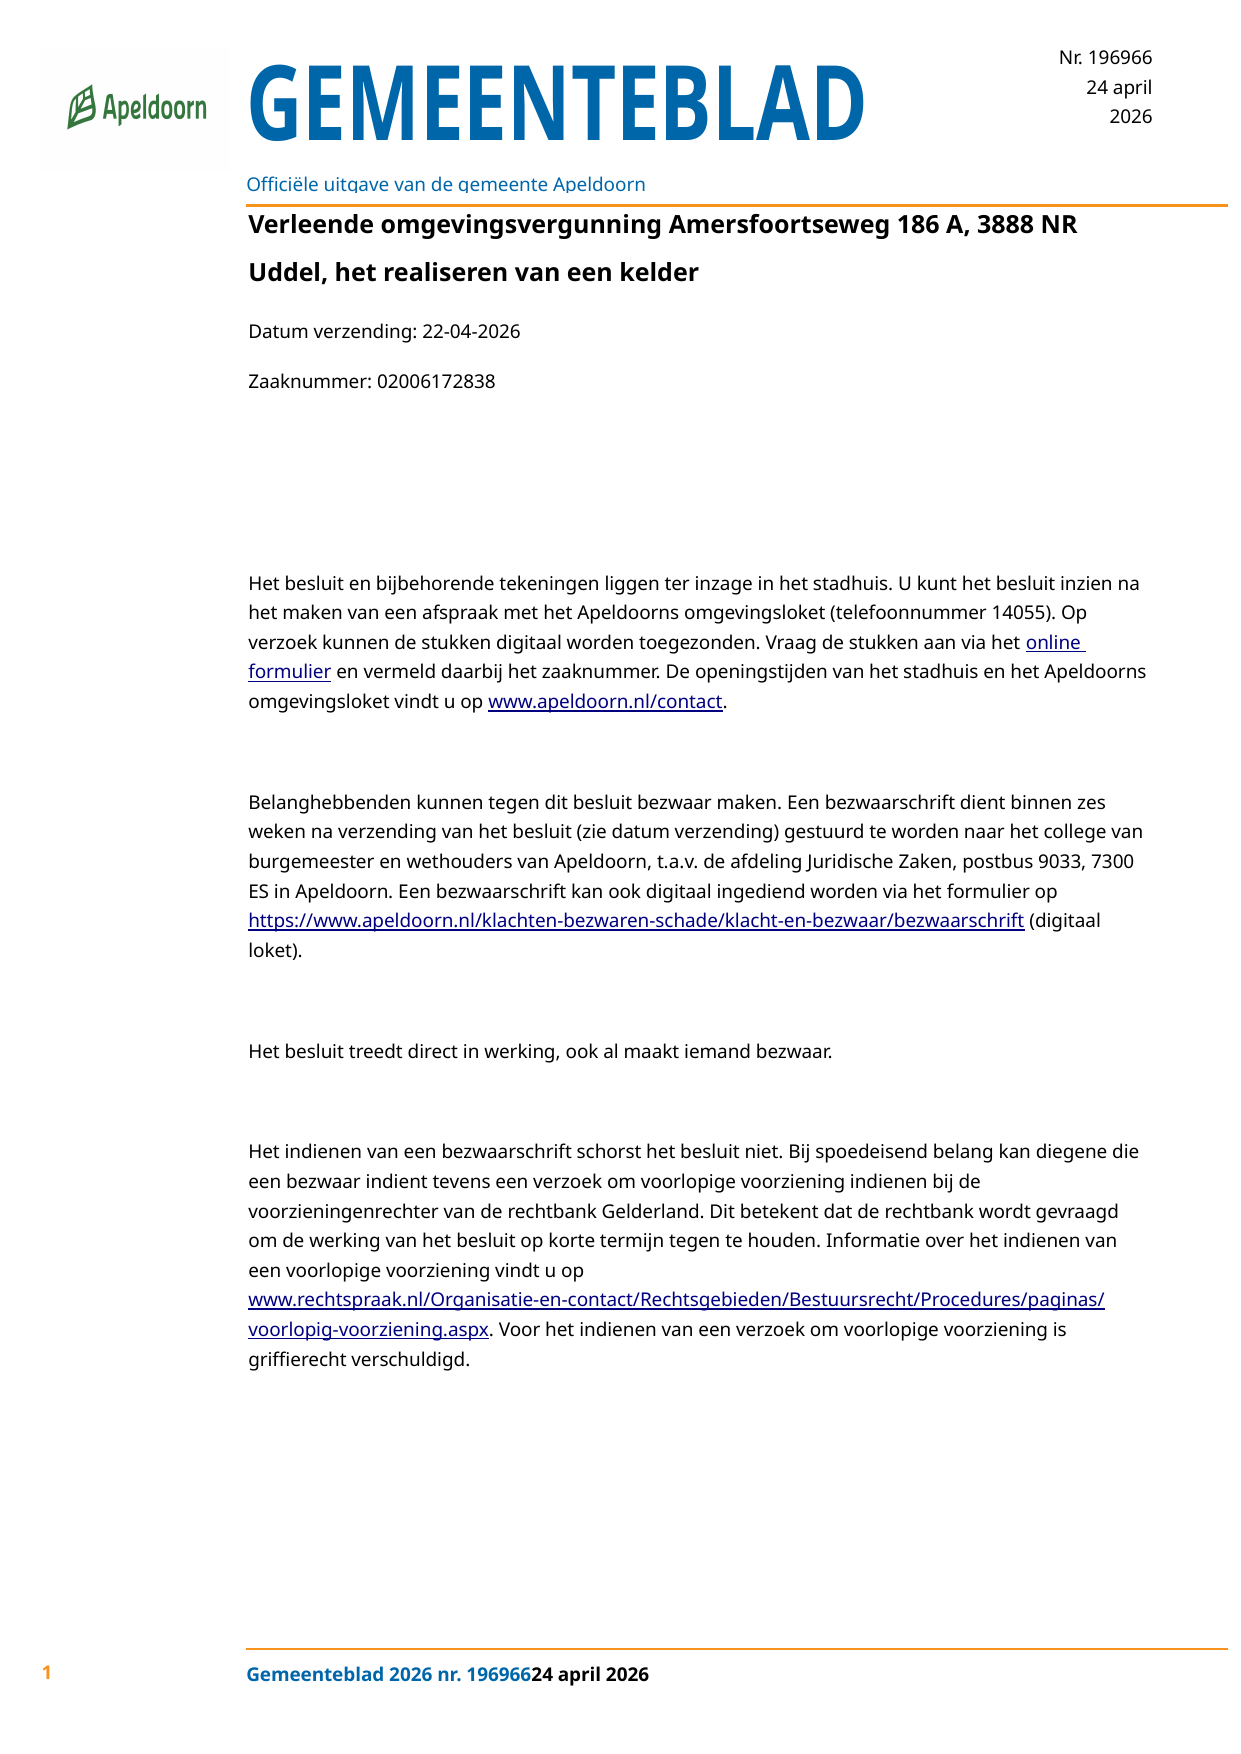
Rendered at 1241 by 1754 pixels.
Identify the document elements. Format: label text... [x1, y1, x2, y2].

text Verleende omgevingsvergunning Amersfoortseweg 186 A, 3888 NR Uddel, het realiseren van een kelder [248, 207, 1152, 288]
text Het indienen van een bezwaarschrift schorst het besluit niet. Bij spoedeisend belang kan diegene die een bezwaar indient tevens een verzoek om voorlopige voorziening indienen bij de voorzieningenrechter van de rechtbank Gelderland. Dit betekent dat de rechtbank wordt gevraagd om de werking van het besluit op korte termijn tegen te houden. Informatie over het indienen van een voorlopige voorziening vindt u op www.rechtspraak.nl/Organisatie-en-contact/Rechtsgebieden/Bestuursrecht/Procedures/paginas/voorlopig-voorziening.aspx. Voor het indienen van een verzoek om voorlopige voorziening is griffierecht verschuldigd. [248, 1139, 1152, 1372]
text Het besluit treedt direct in werking, ook al maakt iemand bezwaar. [248, 1038, 1152, 1064]
picture [41, 47, 231, 172]
text Belanghebbenden kunnen tegen dit besluit bezwaar maken. Een bezwaarschrift dient binnen zes weken na verzending van het besluit (zie datum verzending) gestuurd te worden naar het college van burgemeester en wethouders van Apeldoorn, t.a.v. de afdeling Juridische Zaken, postbus 9033, 7300 ES in Apeldoorn. Een bezwaarschrift kan ook digitaal ingediend worden via het formulier op https://www.apeldoorn.nl/klachten-bezwaren-schade/klacht-en-bezwaar/bezwaarschrift (digitaal loket). [248, 789, 1152, 963]
text Zaaknummer: 02006172838 [248, 368, 1152, 394]
text Het besluit en bijbehorende tekeningen liggen ter inzage in het stadhuis. U kunt het besluit inzien na het maken van een afspraak met het Apeldoorns omgevingsloket (telefoonnummer 14055). Op verzoek kunnen de stukken digitaal worden toegezonden. Vraag de stukken aan via het online formulier en vermeld daarbij het zaaknummer. De openingstijden van het stadhuis en het Apeldoorns omgevingsloket vindt u op www.apeldoorn.nl/contact. [248, 570, 1152, 714]
text Datum verzending: 22-04-2026 [248, 318, 1152, 344]
